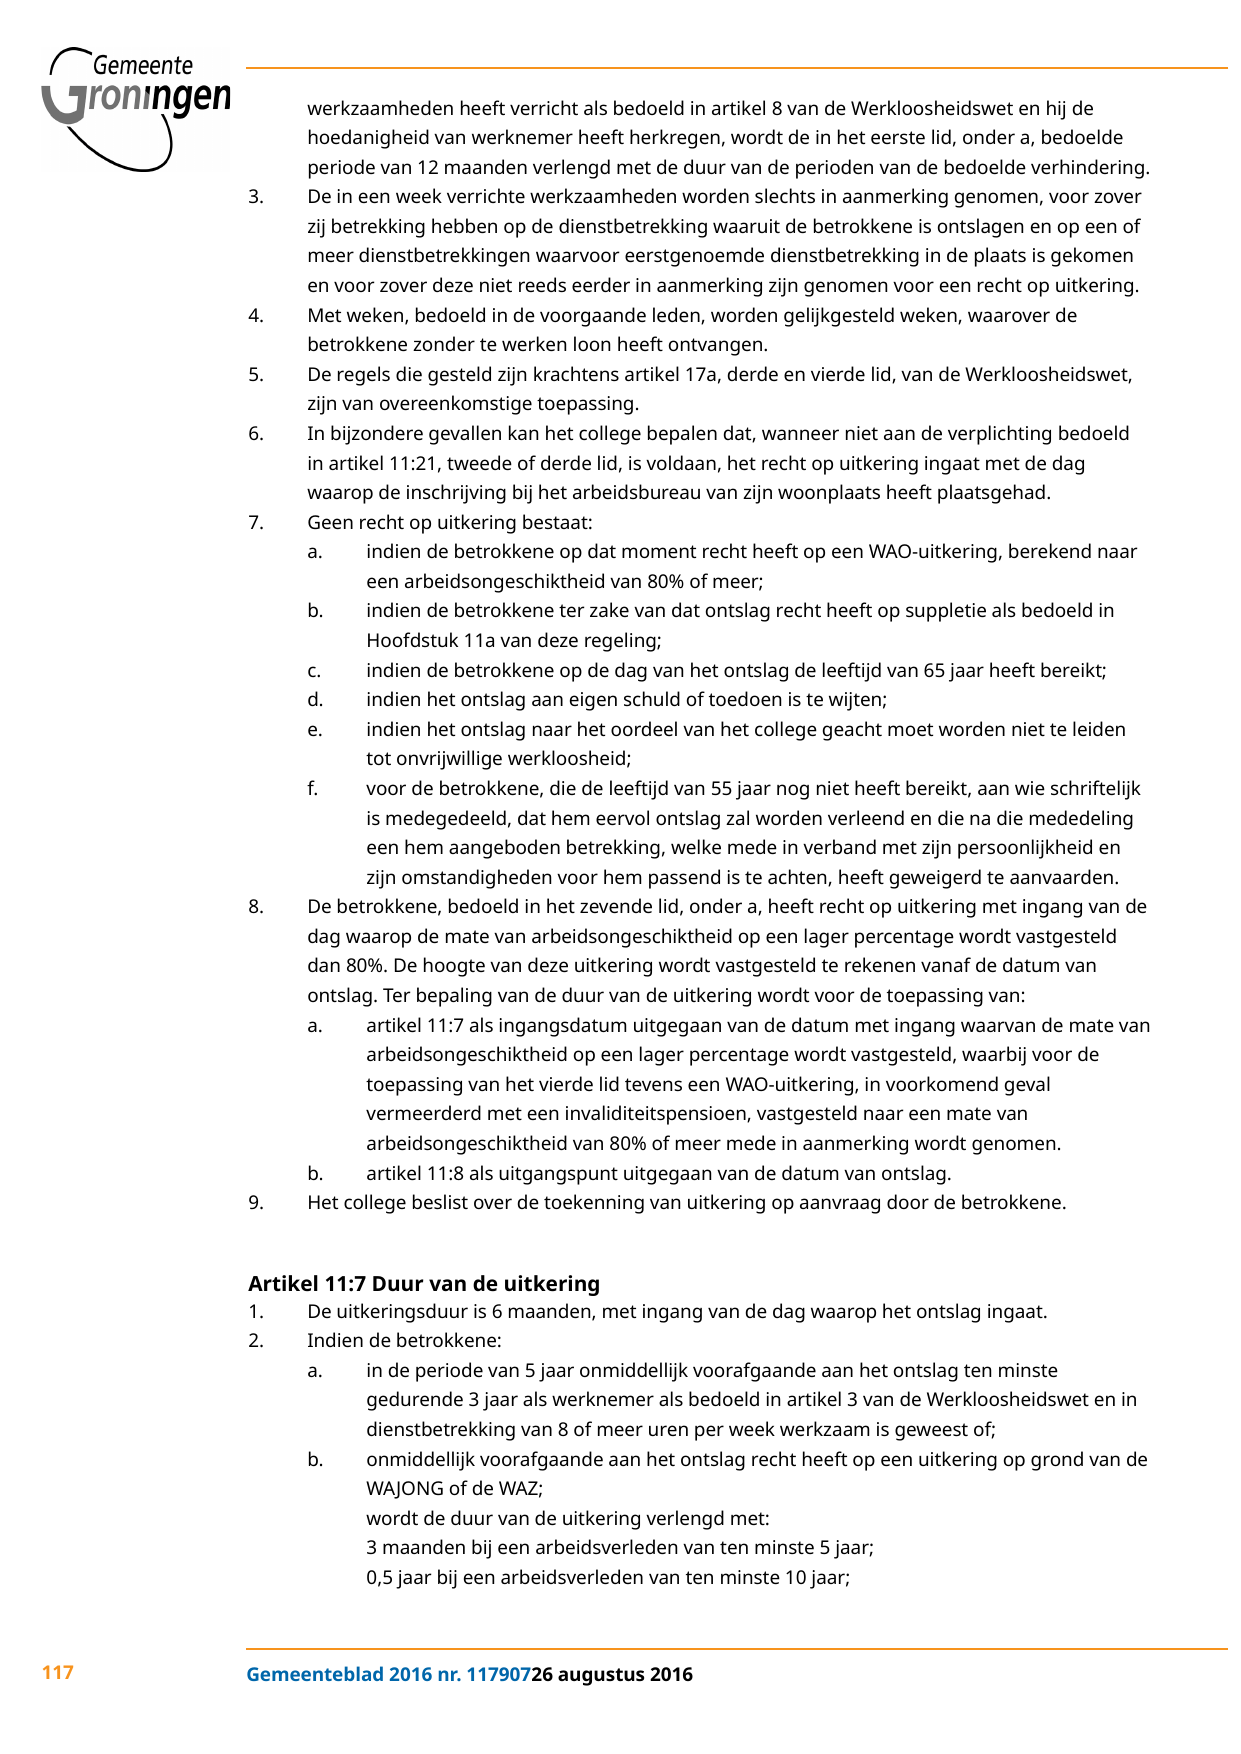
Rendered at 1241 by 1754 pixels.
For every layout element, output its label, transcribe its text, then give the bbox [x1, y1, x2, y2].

list indien de betrokkene op dat moment recht heeft op een WAO-uitkering, berekend naar een arbeidsongeschiktheid van 80% of meer; [307, 538, 1152, 594]
list artikel 11:8 als uitgangspunt uitgegaan van de datum van ontslag. [307, 1160, 1152, 1186]
list indien de betrokkene op de dag van het ontslag de leeftijd van 65 jaar heeft bereikt; [307, 657, 1152, 683]
list De in een week verrichte werkzaamheden worden slechts in aanmerking genomen, voor zover zij betrekking hebben op de dienstbetrekking waaruit de betrokkene is ontslagen en op een of meer dienstbetrekkingen waarvoor eerstgenoemde dienstbetrekking in de plaats is gekomen en voor zover deze niet reeds eerder in aanmerking zijn genomen voor een recht op uitkering. [248, 183, 1152, 298]
list 3 maanden bij een arbeidsverleden van ten minste 5 jaar; [307, 1534, 1152, 1560]
list indien het ontslag naar het oordeel van het college geacht moet worden niet te leiden tot onvrijwillige werkloosheid; [307, 716, 1152, 771]
list indien het ontslag aan eigen schuld of toedoen is te wijten; [307, 686, 1152, 712]
list De betrokkene, bedoeld in het zevende lid, onder a, heeft recht op uitkering met ingang van de dag waarop de mate van arbeidsongeschiktheid op een lager percentage wordt vastgesteld dan 80%. De hoogte van deze uitkering wordt vastgesteld te rekenen vanaf de datum van ontslag. Ter bepaling van de duur van de uitkering wordt voor de toepassing van: [248, 893, 1152, 1008]
list Indien de betrokkene: [248, 1327, 1152, 1353]
list in de periode van 5 jaar onmiddellijk voorafgaande aan het ontslag ten minste gedurende 3 jaar als werknemer als bedoeld in artikel 3 van de Werkloosheidswet en in dienstbetrekking van 8 of meer uren per week werkzaam is geweest of; [307, 1357, 1152, 1442]
list wordt de duur van de uitkering verlengd met: [307, 1505, 1152, 1531]
list indien de betrokkene ter zake van dat ontslag recht heeft op suppletie als bedoeld in Hoofdstuk 11a van deze regeling; [307, 598, 1152, 653]
list 0,5 jaar bij een arbeidsverleden van ten minste 10 jaar; [307, 1564, 1152, 1590]
list In bijzondere gevallen kan het college bepalen dat, wanneer niet aan de verplichting bedoeld in artikel 11:21, tweede of derde lid, is voldaan, het recht op uitkering ingaat met de dag waarop de inschrijving bij het arbeidsbureau van zijn woonplaats heeft plaatsgehad. [248, 420, 1152, 505]
list werkzaamheden heeft verricht als bedoeld in artikel 8 van de Werkloosheidswet en hij de hoedanigheid van werknemer heeft herkregen, wordt de in het eerste lid, onder a, bedoelde periode van 12 maanden verlengd met de duur van de perioden van de bedoelde verhindering. [248, 95, 1152, 180]
list voor de betrokkene, die de leeftijd van 55 jaar nog niet heeft bereikt, aan wie schriftelijk is medegedeeld, dat hem eervol ontslag zal worden verleend en die na die mededeling een hem aangeboden betrekking, welke mede in verband met zijn persoonlijkheid en zijn omstandigheden voor hem passend is te achten, heeft geweigerd te aanvaarden. [307, 775, 1152, 890]
list De regels die gesteld zijn krachtens artikel 17a, derde en vierde lid, van de Werkloosheidswet, zijn van overeenkomstige toepassing. [248, 361, 1152, 416]
list Het college beslist over de toekenning van uitkering op aanvraag door de betrokkene. [248, 1189, 1152, 1215]
list Met weken, bedoeld in de voorgaande leden, worden gelijkgesteld weken, waarover de betrokkene zonder te werken loon heeft ontvangen. [248, 302, 1152, 357]
text Artikel 11:7 Duur van de uitkering [248, 1269, 1152, 1298]
list artikel 11:7 als ingangsdatum uitgegaan van de datum met ingang waarvan de mate van arbeidsongeschiktheid op een lager percentage wordt vastgesteld, waarbij voor de toepassing van het vierde lid tevens een WAO-uitkering, in voorkomend geval vermeerderd met een invaliditeitspensioen, vastgesteld naar een mate van arbeidsongeschiktheid van 80% of meer mede in aanmerking wordt genomen. [307, 1012, 1152, 1156]
picture [41, 47, 231, 172]
list Geen recht op uitkering bestaat: [248, 509, 1152, 535]
list De uitkeringsduur is 6 maanden, met ingang van de dag waarop het ontslag ingaat. [248, 1298, 1152, 1323]
list onmiddellijk voorafgaande aan het ontslag recht heeft op een uitkering op grond van de WAJONG of de WAZ; [307, 1446, 1152, 1501]
